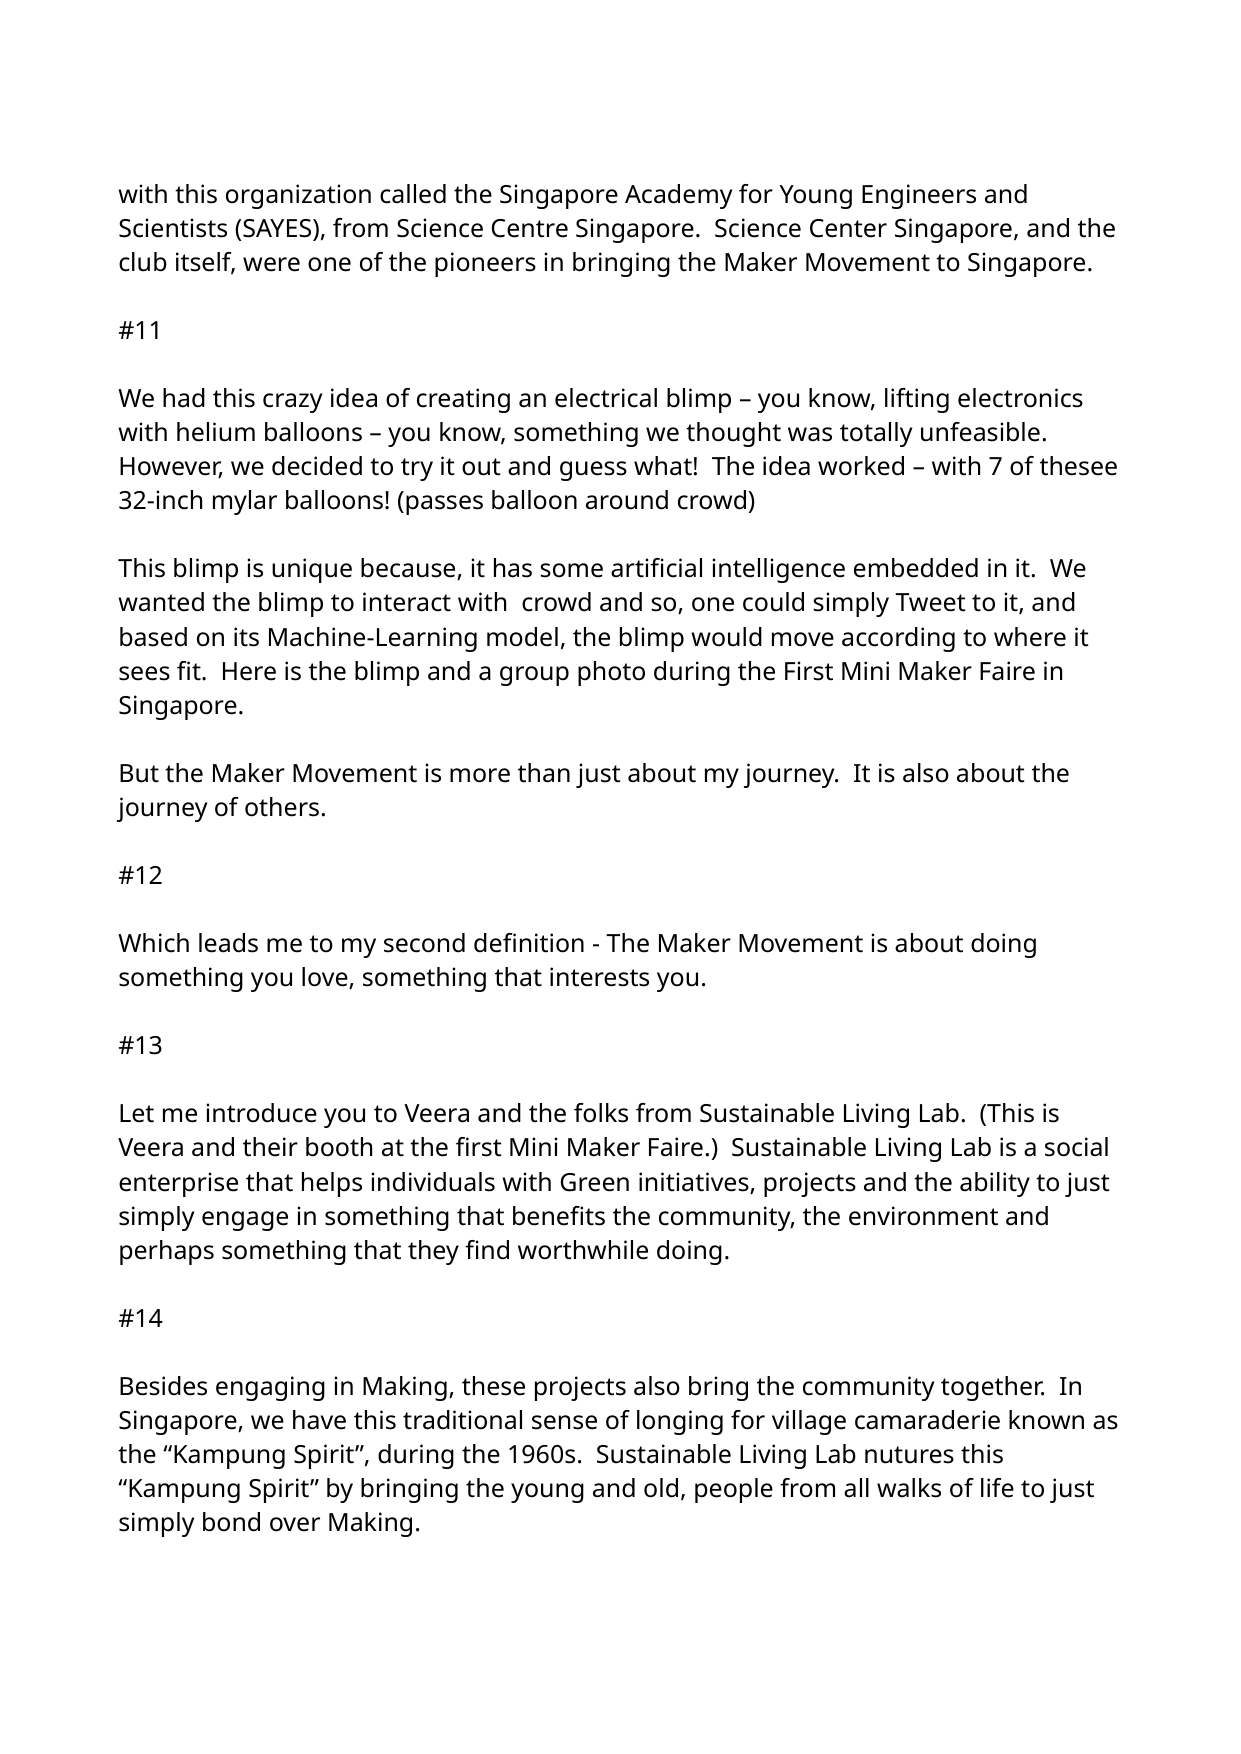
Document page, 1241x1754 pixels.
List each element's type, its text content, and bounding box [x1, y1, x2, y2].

text Which leads me to my second definition - The Maker Movement is about doing something you love, something that interests you. [118, 926, 1122, 994]
text with this organization called the Singapore Academy for Young Engineers and Scientists (SAYES), from Science Centre Singapore. Science Center Singapore, and the club itself, were one of the pioneers in bringing the Maker Movement to Singapore. [118, 176, 1122, 278]
text journey of others. [118, 789, 1122, 823]
text Let me introduce you to Veera and the folks from Sustainable Living Lab. (This is Veera and their booth at the first Mini Maker Faire.) Sustainable Living Lab is a social enterprise that helps individuals with Green initiatives, projects and the ability to just simply engage in something that benefits the community, the environment and perhaps something that they find worthwhile doing. [118, 1096, 1122, 1266]
text #14 [118, 1300, 1122, 1334]
text #11 [118, 313, 1122, 347]
text This blimp is unique because, it has some artificial intelligence embedded in it. We wanted the blimp to interact with crowd and so, one could simply Tweet to it, and based on its Machine-Learning model, the blimp would move according to where it sees fit. Here is the blimp and a group photo during the First Mini Maker Faire in Singapore. [118, 551, 1122, 721]
text We had this crazy idea of creating an electrical blimp – you know, lifting electronics with helium balloons – you know, something we thought was totally unfeasible. However, we decided to try it out and guess what! The idea worked – with 7 of thesee 32-inch mylar balloons! (passes balloon around crowd) [118, 381, 1122, 517]
text But the Maker Movement is more than just about my journey. It is also about the [118, 755, 1122, 789]
text Besides engaging in Making, these projects also bring the community together. In Singapore, we have this traditional sense of longing for village camaraderie known as the “Kampung Spirit”, during the 1960s. Sustainable Living Lab nutures this “Kampung Spirit” by bringing the young and old, people from all walks of life to just simply bond over Making. [118, 1368, 1122, 1539]
text #12 [118, 858, 1122, 892]
text #13 [118, 1028, 1122, 1062]
